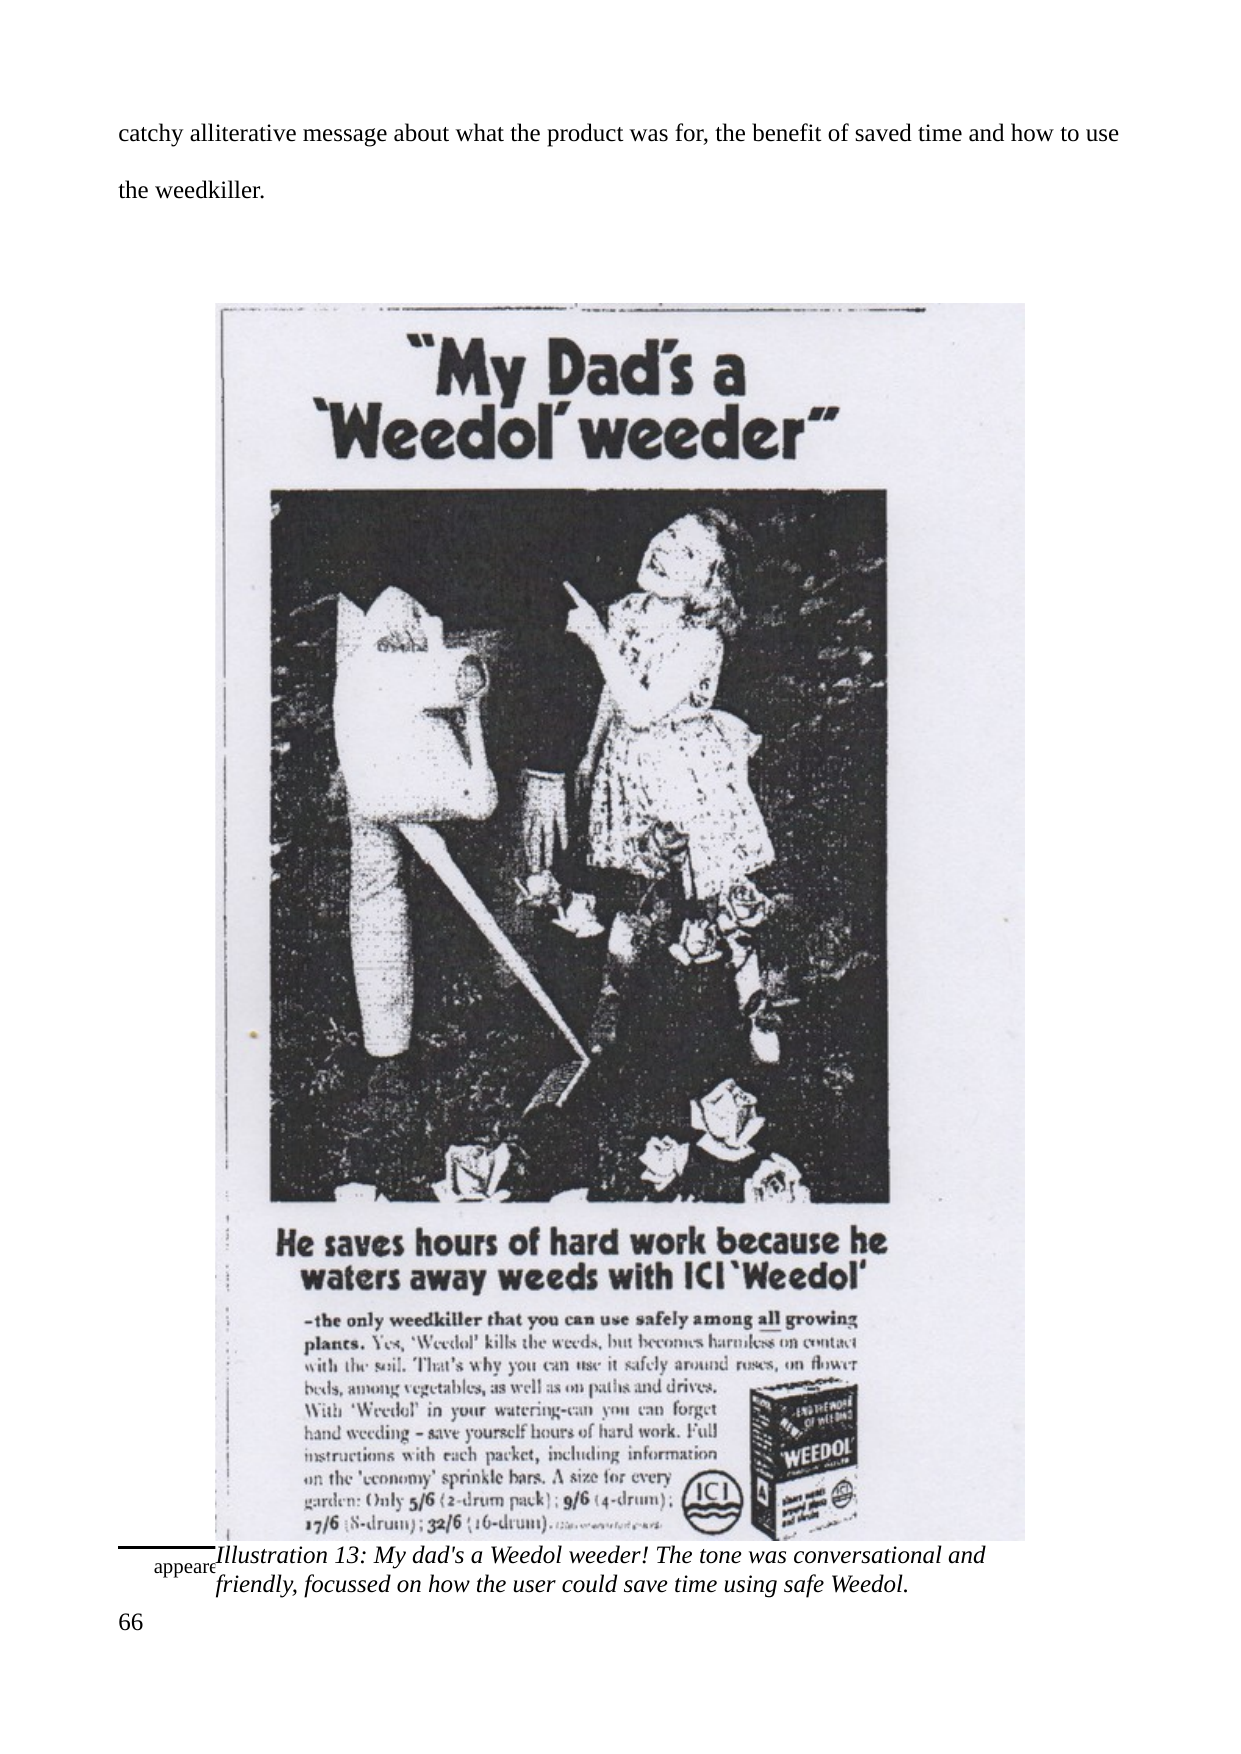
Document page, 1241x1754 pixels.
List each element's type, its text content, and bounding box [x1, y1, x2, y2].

picture [215, 303, 1025, 1541]
text catchy alliterative message about what the product was for, the benefit of saved time and how to use the weedkiller. [118, 118, 1122, 204]
text Illustration 13: My dad's a Weedol weeder! The tone was conversational and friendly, focussed on how the user could save time using safe Weedol. [215, 1541, 1025, 1598]
